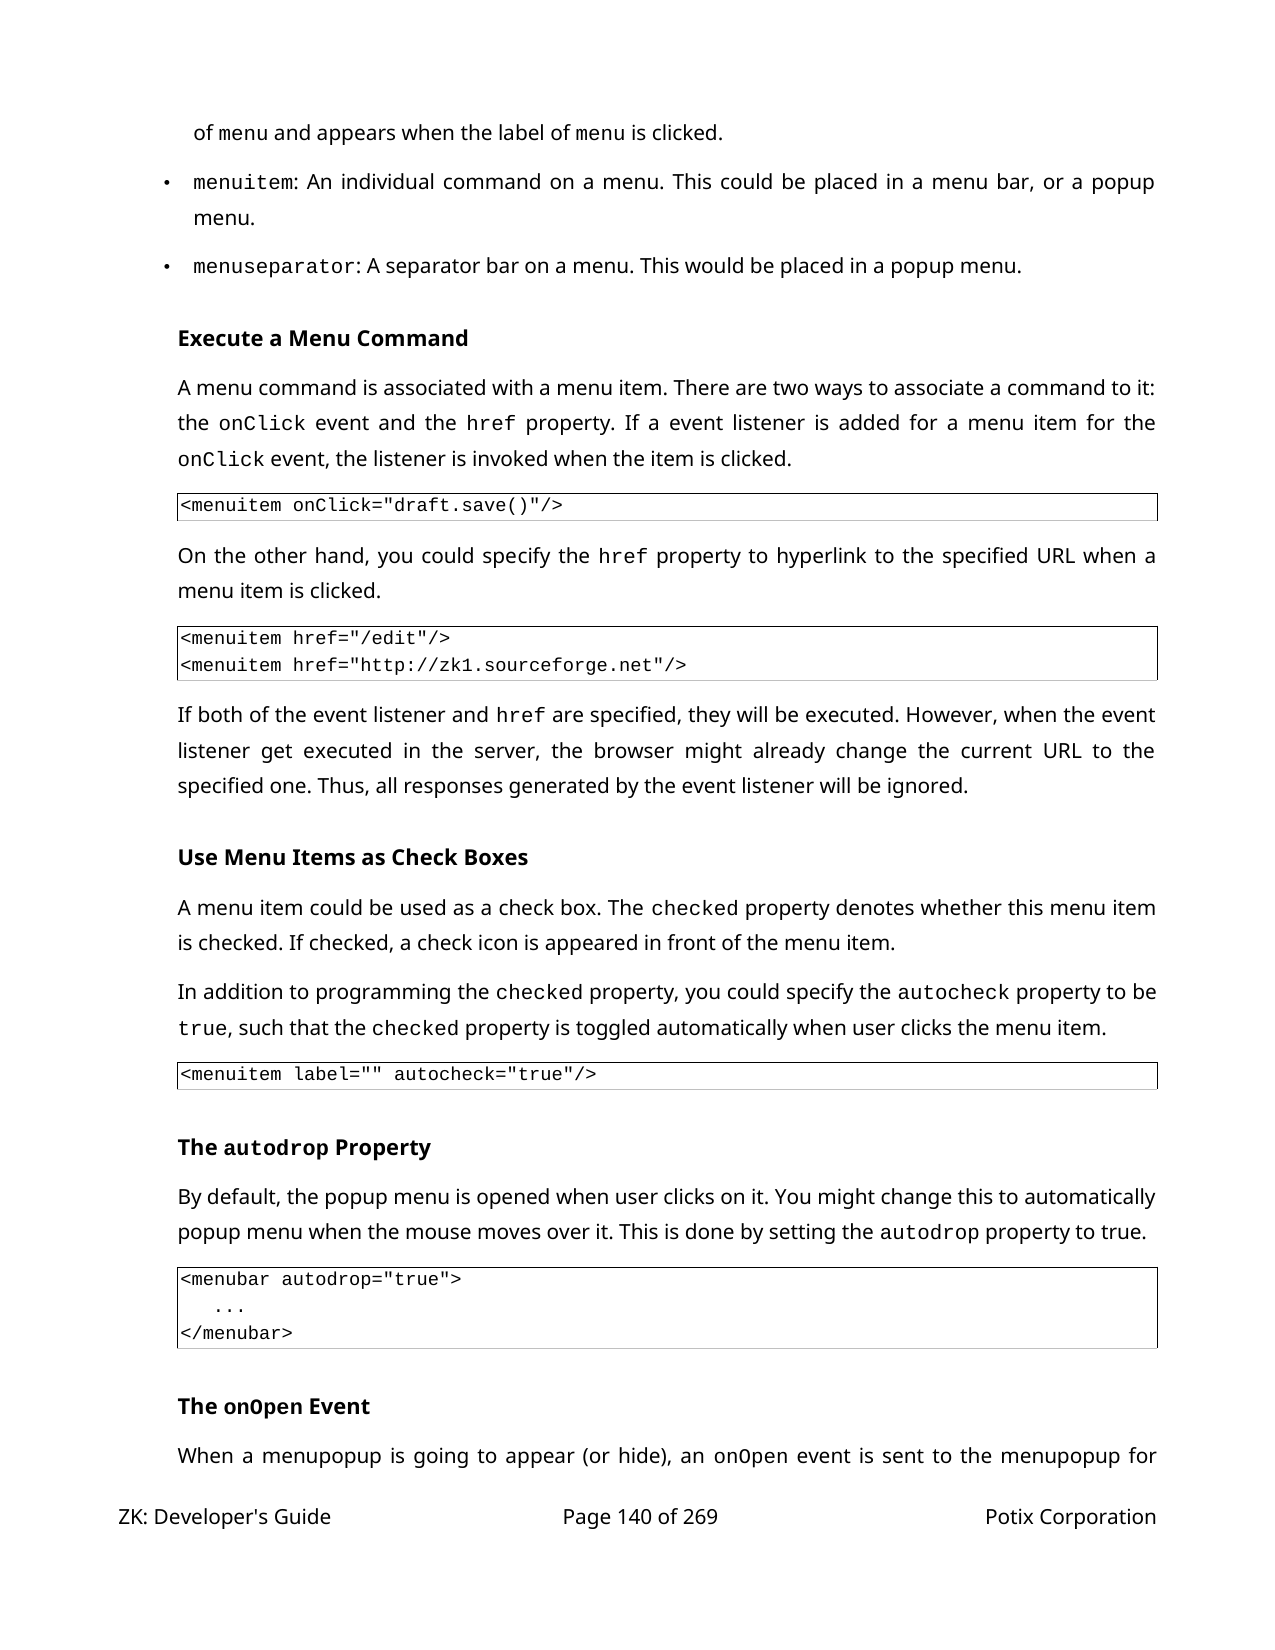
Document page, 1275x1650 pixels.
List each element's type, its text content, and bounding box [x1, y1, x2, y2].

text On the other hand, you could specify the href property to hyperlink to the specified URL when a menu item is clicked. [177, 541, 1157, 605]
text A menu item could be used as a check box. The checked property denotes whether this menu item is checked. If checked, a check icon is appeared in front of the menu item. [177, 893, 1157, 956]
text <menuitem href="http://zk1.sourceforge.net"/> [178, 653, 1157, 680]
list menuseparator: A separator bar on a menu. This would be placed in a popup menu. [164, 252, 1157, 280]
list menuitem: An individual command on a menu. This could be placed in a menu bar, or a popup menu. [164, 167, 1157, 231]
text A menu command is associated with a menu item. There are two ways to associate a command to it: the onClick event and the href property. If a event listener is added for a menu item for the onClick event, the listener is invoked when the item is clicked. [177, 373, 1157, 473]
text <menuitem label="" autocheck="true"/> [178, 1063, 1157, 1089]
subtitle Execute a Menu Command [177, 323, 1157, 353]
text By default, the popup menu is opened when user clicks on it. You might change this to automatically popup menu when the mouse moves over it. This is done by setting the autodrop property to true. [177, 1182, 1157, 1246]
text When a menupopup is going to appear (or hide), an onOpen event is sent to the menupopup for [177, 1442, 1157, 1470]
list of menu and appears when the label of menu is clicked. [156, 118, 1157, 147]
subtitle The autodrop Property [177, 1132, 1157, 1162]
text <menuitem href="/edit"/> [178, 627, 1157, 650]
text If both of the event listener and href are specified, they will be executed. However, when the event listener get executed in the server, the browser might already change the current URL to the specified one. Thus, all responses generated by the event listener will be ignored. [177, 701, 1157, 799]
text ... [178, 1294, 1157, 1318]
text In addition to programming the checked property, you could specify the autocheck property to be true, such that the checked property is toggled automatically when user clicks the menu item. [177, 977, 1157, 1041]
text <menuitem onClick="draft.save()"/> [178, 494, 1157, 520]
subtitle The onOpen Event [177, 1391, 1157, 1421]
text <menubar autodrop="true"> [178, 1268, 1157, 1291]
subtitle Use Menu Items as Check Boxes [177, 842, 1157, 872]
text </menubar> [178, 1321, 1157, 1348]
